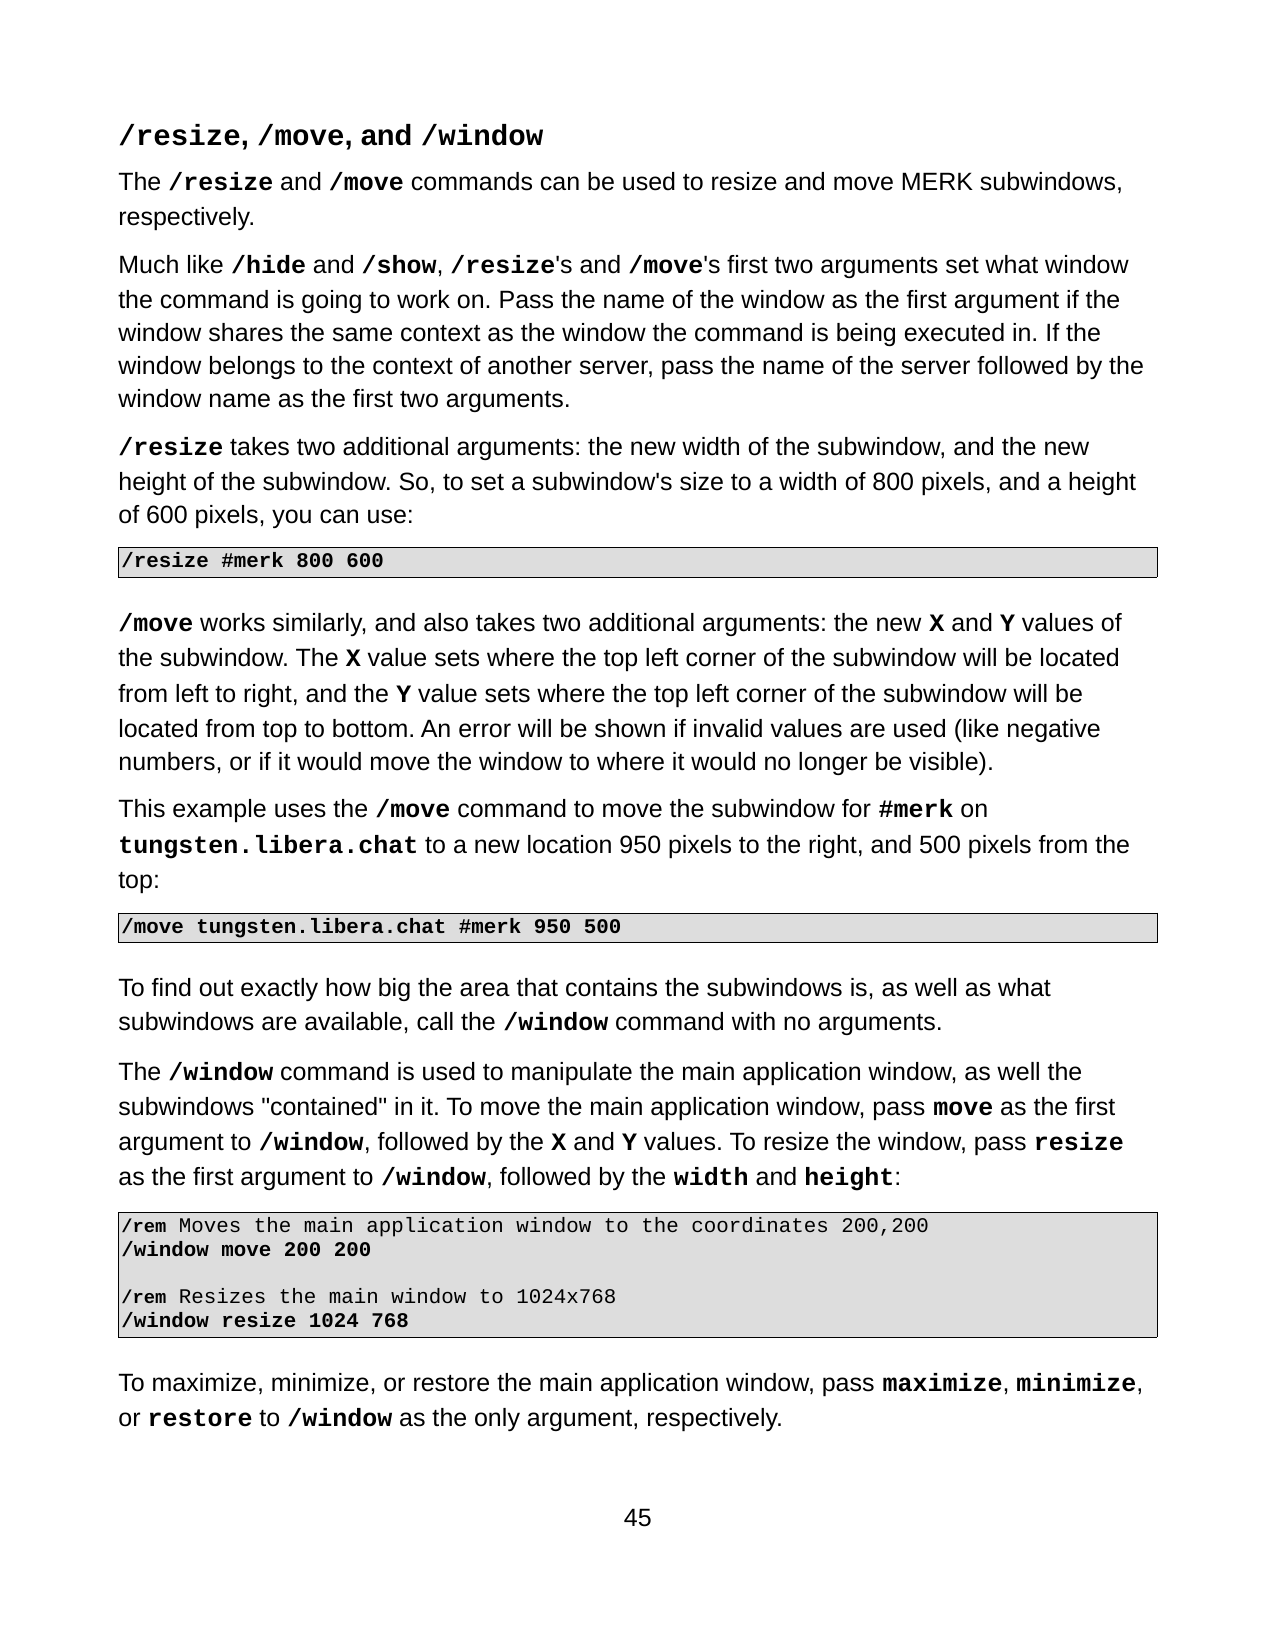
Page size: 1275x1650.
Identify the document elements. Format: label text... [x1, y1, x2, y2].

text /resize takes two additional arguments: the new width of the subwindow, and the new height of the subwindow. So, to set a subwindow's size to a width of 800 pixels, and a height of 600 pixels, you can use: [118, 431, 1157, 528]
text This example uses the /move command to move the subwindow for #merk on tungsten.libera.chat to a new location 950 pixels to the right, and 500 pixels from the top: [118, 794, 1157, 894]
subtitle /resize, /move, and /window [118, 118, 1157, 154]
text /move works similarly, and also takes two additional arguments: the new X and Y values of the subwindow. The X value sets where the top left corner of the subwindow will be located from left to right, and the Y value sets where the top left corner of the subwindow will be located from top to bottom. An error will be shown if invalid values are used (like negative numbers, or if it would move the window to where it would no longer be visible). [118, 608, 1157, 776]
table_header /move tungsten.libera.chat #merk 950 500 [119, 914, 1157, 942]
text To maximize, minimize, or restore the main application window, pass maximize, minimize, or restore to /window as the only argument, respectively. [118, 1368, 1157, 1434]
text To find out exactly how big the area that contains the subwindows is, as well as what subwindows are available, call the /window command with no arguments. [118, 973, 1157, 1037]
table_header /rem Moves the main application window to the coordinates 200,200 /window move 200 200 /rem Resizes the main window to 1024x768 /window resize 1024 768 [119, 1213, 1157, 1337]
text The /resize and /move commands can be used to resize and move MERK subwindows, respectively. [118, 167, 1157, 231]
text The /window command is used to manipulate the main application window, as well the subwindows "contained" in it. To move the main application window, pass move as the first argument to /window, followed by the X and Y values. To resize the window, pass resize as the first argument to /window, followed by the width and height: [118, 1057, 1157, 1193]
text Much like /hide and /show, /resize's and /move's first two arguments set what window the command is going to work on. Pass the name of the window as the first argument if the window shares the same context as the window the command is being executed in. If the window belongs to the context of another server, pass the name of the server followed by the window name as the first two arguments. [118, 249, 1157, 413]
table_header /resize #merk 800 600 [119, 548, 1157, 577]
